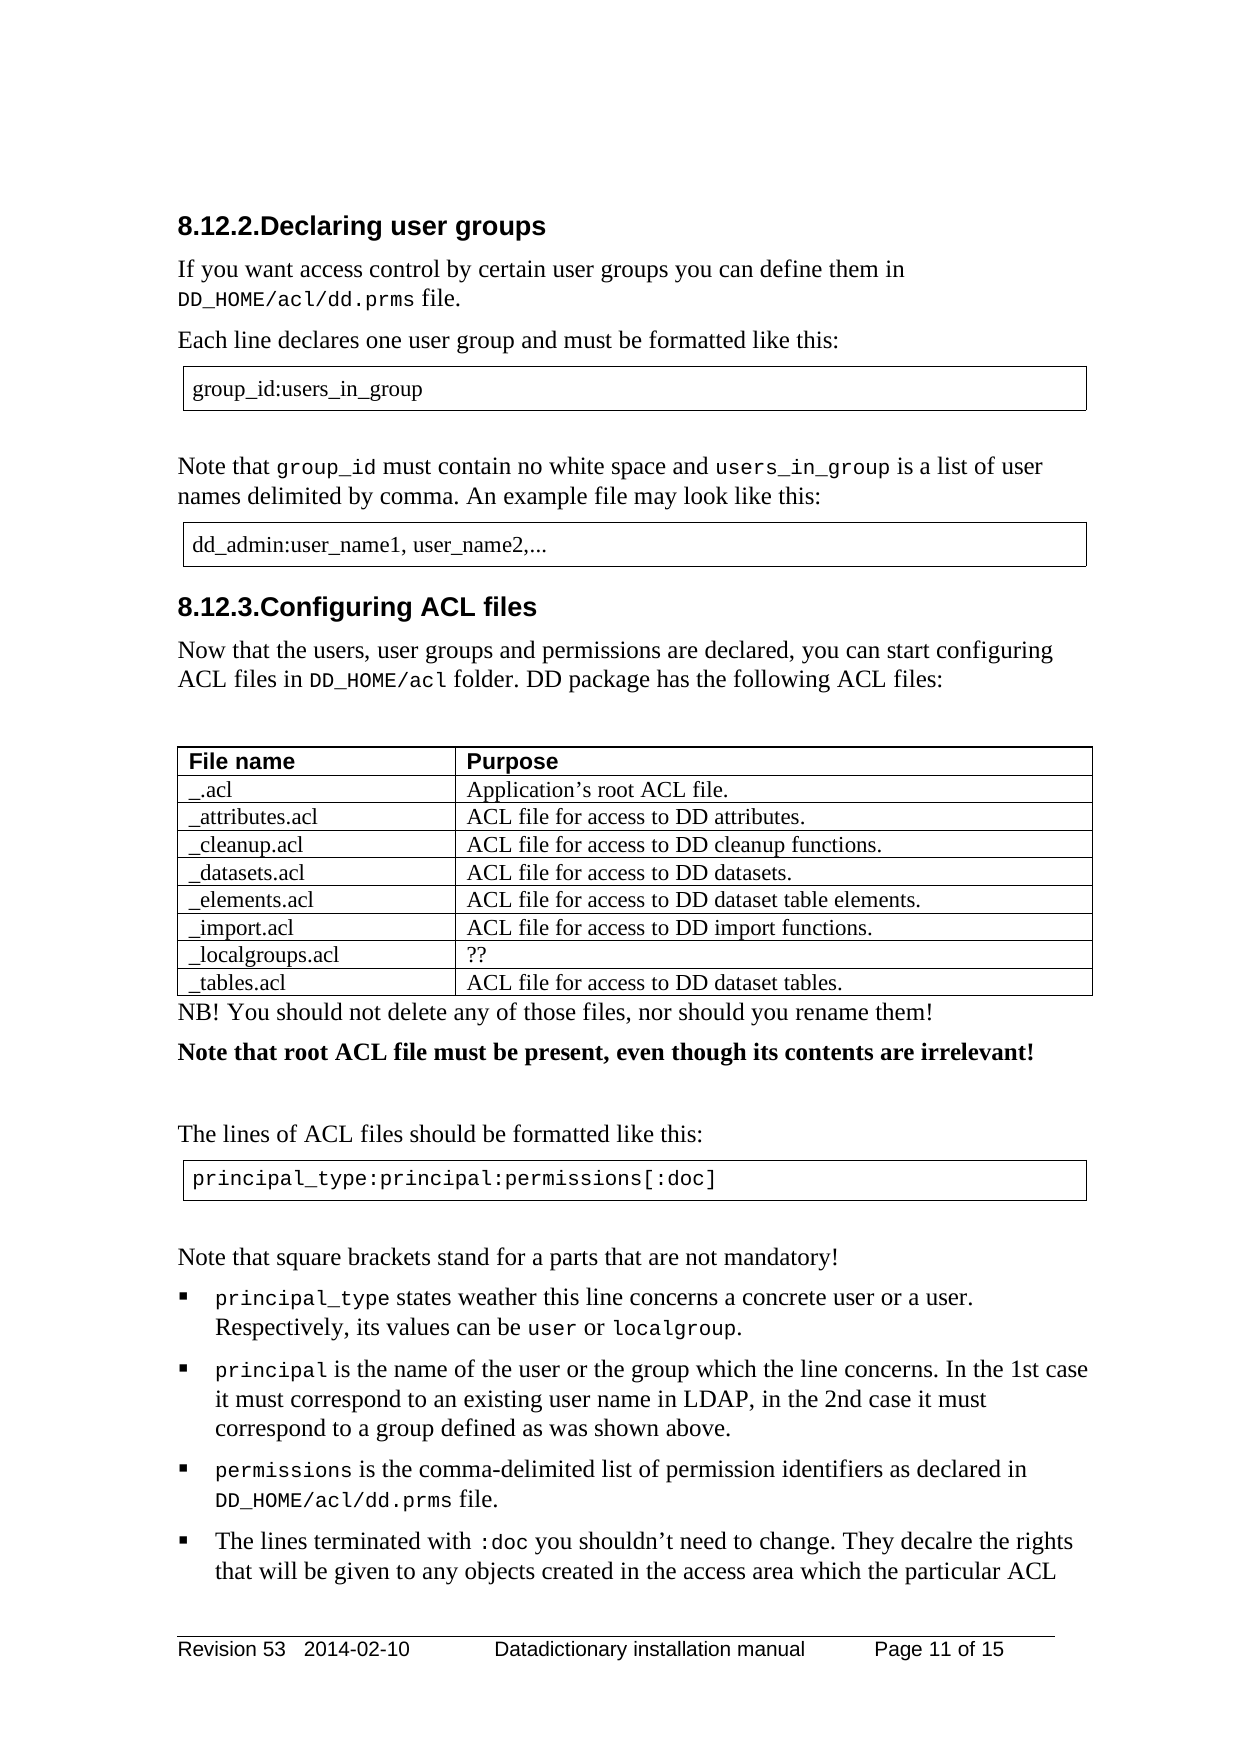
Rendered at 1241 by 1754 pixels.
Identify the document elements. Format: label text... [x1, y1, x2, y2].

table_header File name [178, 748, 455, 774]
text Now that the users, user groups and permissions are declared, you can start configuring ACL files in DD_HOME/acl folder. DD package has the following ACL files: [177, 635, 1092, 694]
text principal_type:principal:permissions[:doc] [184, 1161, 1086, 1200]
table_cell _localgroups.acl [178, 941, 455, 968]
text Each line declares one user group and must be formatted like this: [177, 325, 1092, 354]
text Note that root ACL file must be present, even though its contents are irrelevant! [177, 1037, 1092, 1066]
table_cell Application’s root ACL file. [456, 776, 1092, 802]
text dd_admin:user_name1, user_name2,... [184, 523, 1086, 566]
text If you want access control by certain user groups you can define them in DD_HOME/acl/dd.prms file. [177, 254, 1092, 313]
table_cell _datasets.acl [178, 858, 455, 885]
subtitle Configuring ACL files [177, 591, 1092, 622]
table_cell ACL file for access to DD dataset tables. [456, 969, 1092, 995]
table_cell _import.acl [178, 914, 455, 940]
table_cell _elements.acl [178, 886, 455, 912]
list principal_type states weather this line concerns a concrete user or a user. Respectively, its values can be user or localgroup. [177, 1282, 1092, 1342]
text The lines of ACL files should be formatted like this: [177, 1119, 1092, 1148]
table_cell ACL file for access to DD datasets. [456, 858, 1092, 885]
text NB! You should not delete any of those files, nor should you rename them! [177, 996, 1092, 1025]
table_cell _attributes.acl [178, 803, 455, 830]
table_header Purpose [456, 748, 1092, 774]
list principal is the name of the user or the group which the line concerns. In the 1st case it must correspond to an existing user name in LDAP, in the 2nd case it must correspond to a group defined as was shown above. [177, 1354, 1092, 1442]
text group_id:users_in_group [184, 367, 1086, 410]
table_cell ACL file for access to DD attributes. [456, 803, 1092, 830]
table_cell ACL file for access to DD dataset table elements. [456, 886, 1092, 912]
table_cell _.acl [178, 776, 455, 802]
text Note that square brackets stand for a parts that are not mandatory! [177, 1241, 1092, 1271]
table_cell _cleanup.acl [178, 831, 455, 857]
list The lines terminated with :doc you shouldn’t need to change. They decalre the rights that will be given to any objects created in the access area which the particular ACL [177, 1526, 1092, 1585]
subtitle Declaring user groups [177, 210, 1092, 241]
table_cell ACL file for access to DD import functions. [456, 914, 1092, 940]
list permissions is the comma-delimited list of permission identifiers as declared in DD_HOME/acl/dd.prms file. [177, 1454, 1092, 1514]
text Note that group_id must contain no white space and users_in_group is a list of user names delimited by comma. An example file may look like this: [177, 451, 1092, 510]
table_cell ?? [456, 941, 1092, 968]
table_cell ACL file for access to DD cleanup functions. [456, 831, 1092, 857]
table_cell _tables.acl [178, 969, 455, 995]
